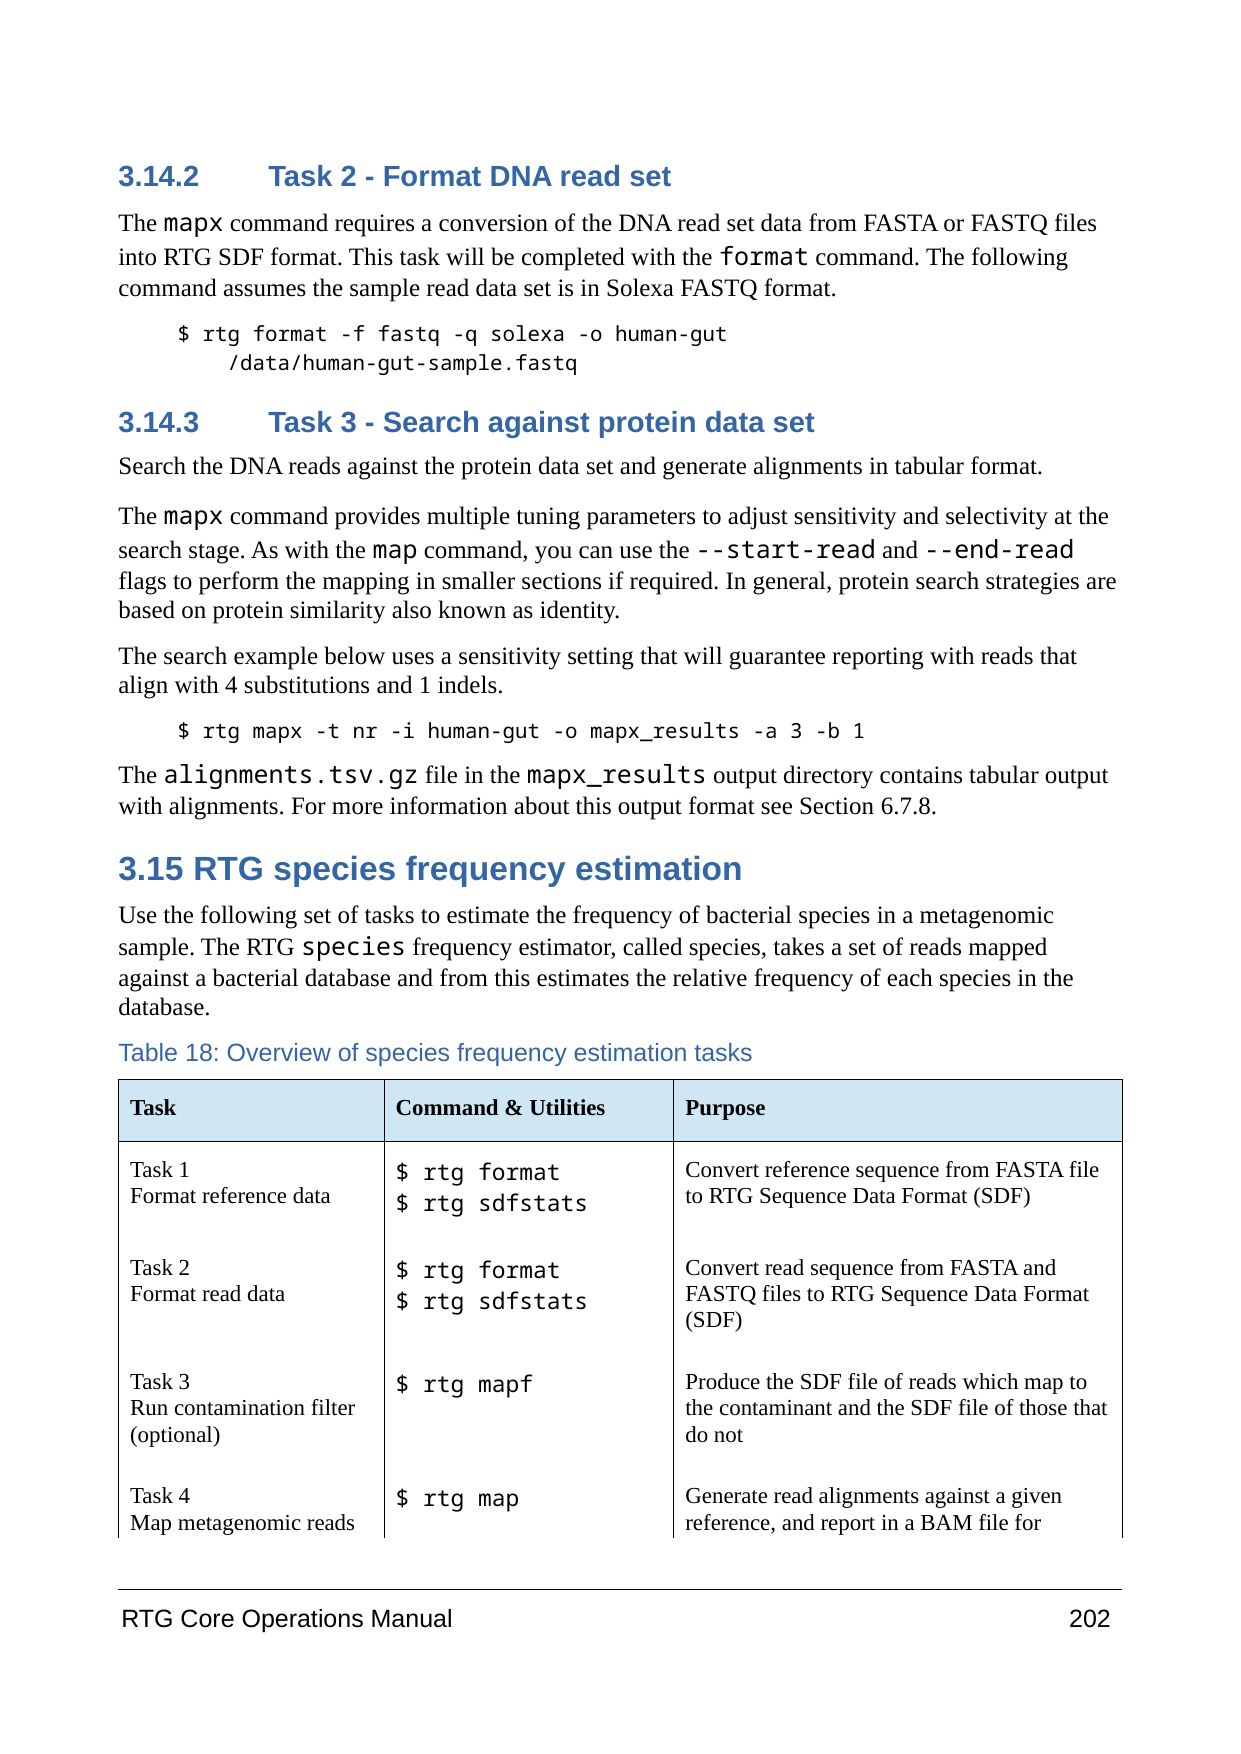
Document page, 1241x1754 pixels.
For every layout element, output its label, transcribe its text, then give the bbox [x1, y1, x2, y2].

table_cell Convert read sequence from FASTA and FASTQ files to RTG Sequence Data Format (SDF) [674, 1239, 1122, 1353]
text The mapx command requires a conversion of the DNA read set data from FASTA or FASTQ files into RTG SDF format. This task will be completed with the format command. The following command assumes the sample read data set is in Solexa FASTQ format. [118, 204, 1122, 301]
subtitle Task 3 - Search against protein data set [118, 406, 1122, 439]
text Search the DNA reads against the protein data set and generate alignments in tabular format. [118, 451, 1122, 480]
subtitle Task 2 - Format DNA read set [118, 159, 1122, 192]
table_header Purpose [674, 1080, 1122, 1141]
table_cell Task 4 Map metagenomic reads [119, 1468, 384, 1538]
table_cell Convert reference sequence from FASTA file to RTG Sequence Data Format (SDF) [674, 1142, 1122, 1239]
text $ rtg mapx -t nr -i human-gut -o mapx_results -a 3 -b 1 [177, 716, 1122, 745]
table_header Command & Utilities [385, 1080, 673, 1141]
text The search example below uses a sensitivity setting that will guarantee reporting with reads that align with 4 substitutions and 1 indels. [118, 641, 1122, 699]
table_cell $ rtg format $ rtg sdfstats [385, 1142, 673, 1239]
table_cell Task 2 Format read data [119, 1239, 384, 1353]
text The alignments.tsv.gz file in the mapx_results output directory contains tabular output with alignments. For more information about this output format see Section 6.7.8. [118, 757, 1122, 819]
text /data/human-gut-sample.fastq [177, 348, 1122, 376]
table_cell Task 1 Format reference data [119, 1142, 384, 1239]
subtitle RTG species frequency estimation [118, 849, 1122, 888]
text Use the following set of tasks to estimate the frequency of bacterial species in a metagenomic sample. The RTG species frequency estimator, called species, takes a set of reads mapped against a bacterial database and from this estimates the relative frequency of each species in the database. [118, 900, 1122, 1020]
table_header Task [119, 1080, 384, 1141]
table_cell Produce the SDF file of reads which map to the contaminant and the SDF file of those that do not [674, 1353, 1122, 1468]
table_cell $ rtg format $ rtg sdfstats [385, 1239, 673, 1353]
table_cell Task 3 Run contamination filter (optional) [119, 1353, 384, 1468]
text Table 18: Overview of species frequency estimation tasks [118, 1038, 1122, 1067]
table_cell Generate read alignments against a given reference, and report in a BAM file for [674, 1468, 1122, 1538]
text $ rtg format -f fastq -q solexa -o human-gut [177, 319, 1122, 348]
text The mapx command provides multiple tuning parameters to adjust sensitivity and selectivity at the search stage. As with the map command, you can use the --start-read and --end-read flags to perform the mapping in smaller sections if required. In general, protein search strategies are based on protein similarity also known as identity. [118, 498, 1122, 623]
table_cell $ rtg map [385, 1468, 673, 1538]
table_cell $ rtg mapf [385, 1353, 673, 1468]
